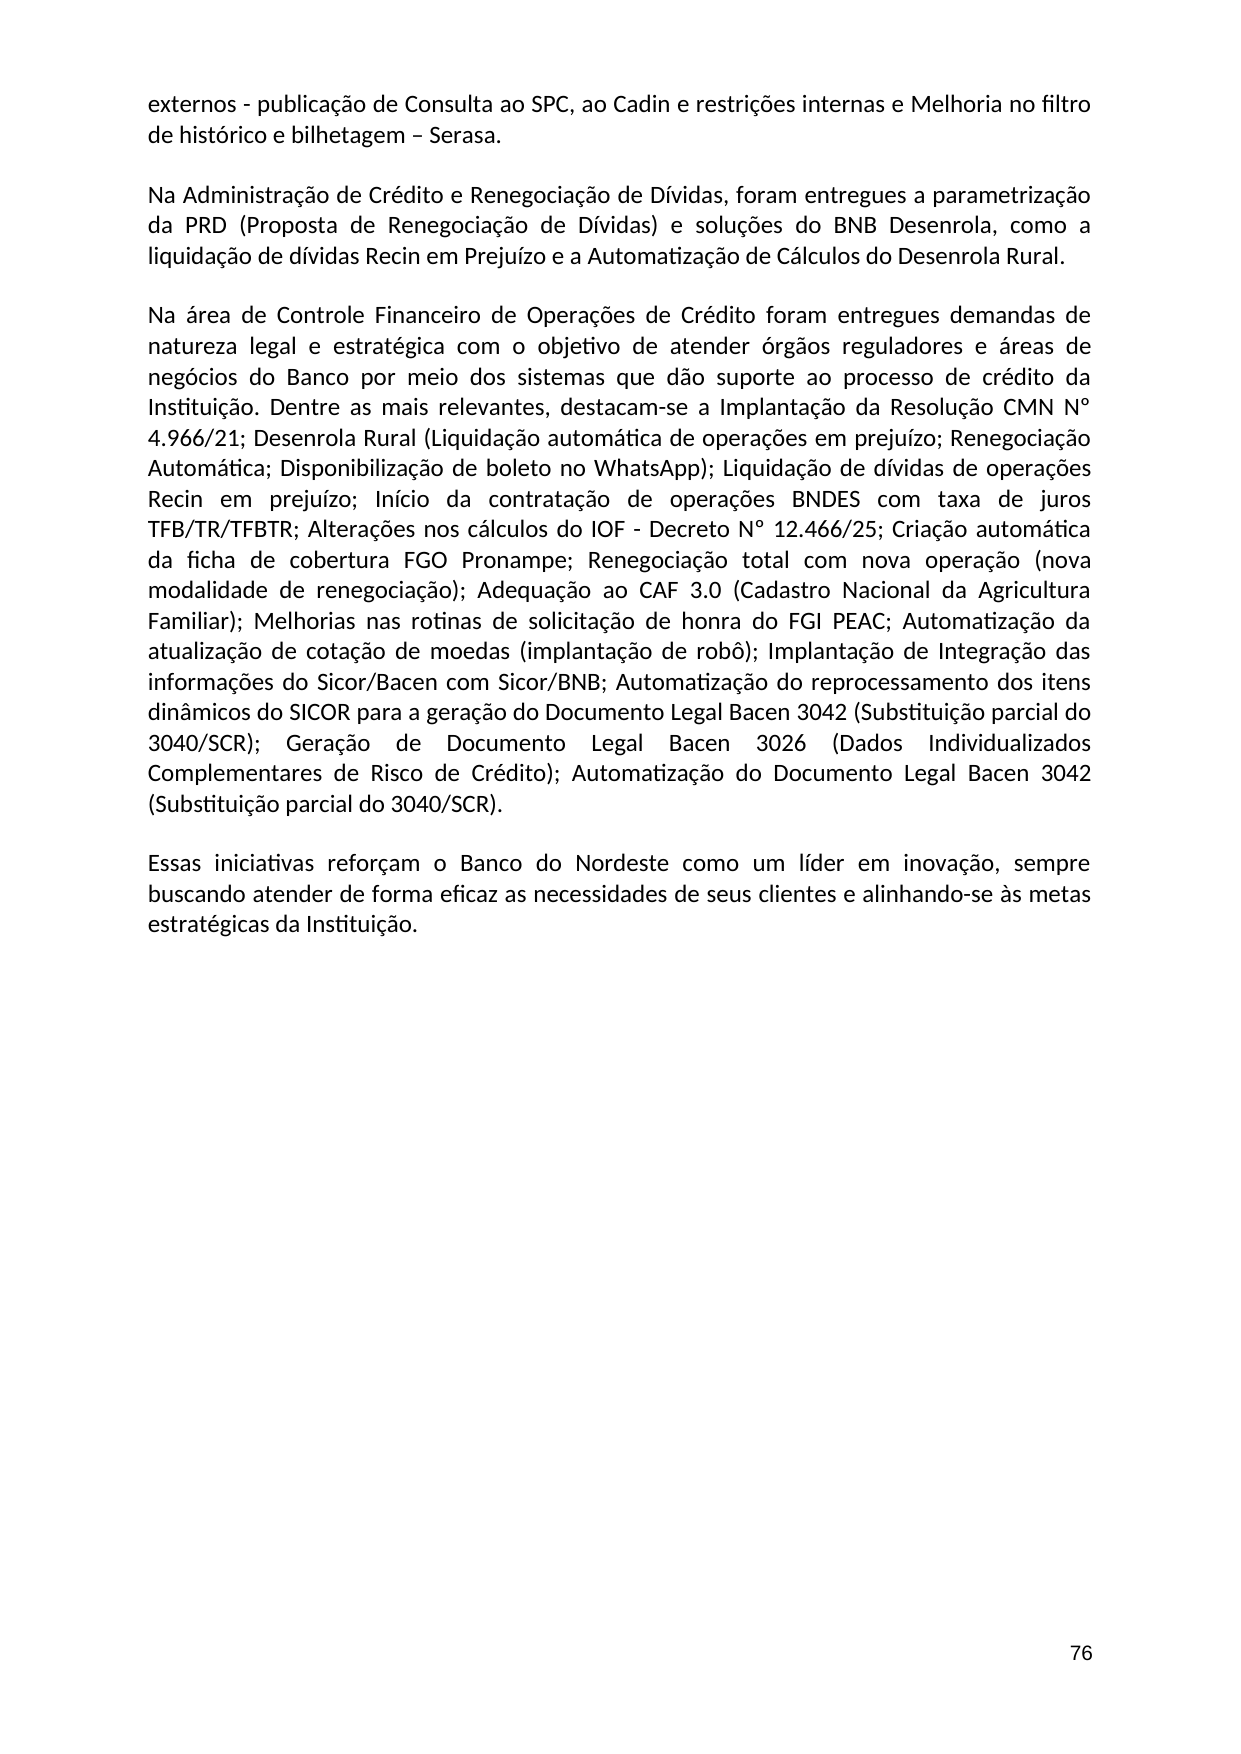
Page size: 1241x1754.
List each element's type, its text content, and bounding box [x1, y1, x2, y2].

text Na área de Controle Financeiro de Operações de Crédito foram entregues demandas de natureza legal e estratégica com o objetivo de atender órgãos reguladores e áreas de negócios do Banco por meio dos sistemas que dão suporte ao processo de crédito da Instituição. Dentre as mais relevantes, destacam-se a Implantação da Resolução CMN Nº 4.966/21; Desenrola Rural (Liquidação automática de operações em prejuízo; Renegociação Automática; Disponibilização de boleto no WhatsApp); Liquidação de dívidas de operações Recin em prejuízo; Início da contratação de operações BNDES com taxa de juros TFB/TR/TFBTR; Alterações nos cálculos do IOF - Decreto Nº 12.466/25; Criação automática da ficha de cobertura FGO Pronampe; Renegociação total com nova operação (nova modalidade de renegociação); Adequação ao CAF 3.0 (Cadastro Nacional da Agricultura Familiar); Melhorias nas rotinas de solicitação de honra do FGI PEAC; Automatização da atualização de cotação de moedas (implantação de robô); Implantação de Integração das informações do Sicor/Bacen com Sicor/BNB; Automatização do reprocessamento dos itens dinâmicos do SICOR para a geração do Documento Legal Bacen 3042 (Substituição parcial do 3040/SCR); Geração de Documento Legal Bacen 3026 (Dados Individualizados Complementares de Risco de Crédito); Automatização do Documento Legal Bacen 3042 (Substituição parcial do 3040/SCR). [148, 299, 1092, 818]
text Essas iniciativas reforçam o Banco do Nordeste como um líder em inovação, sempre buscando atender de forma eficaz as necessidades de seus clientes e alinhando-se às metas estratégicas da Instituição. [148, 848, 1092, 939]
text Na Administração de Crédito e Renegociação de Dívidas, foram entregues a parametrização da PRD (Proposta de Renegociação de Dívidas) e soluções do BNB Desenrola, como a liquidação de dívidas Recin em Prejuízo e a Automatização de Cálculos do Desenrola Rural. [148, 179, 1092, 270]
text externos - publicação de Consulta ao SPC, ao Cadin e restrições internas e Melhoria no filtro de histórico e bilhetagem – Serasa. [148, 89, 1092, 150]
